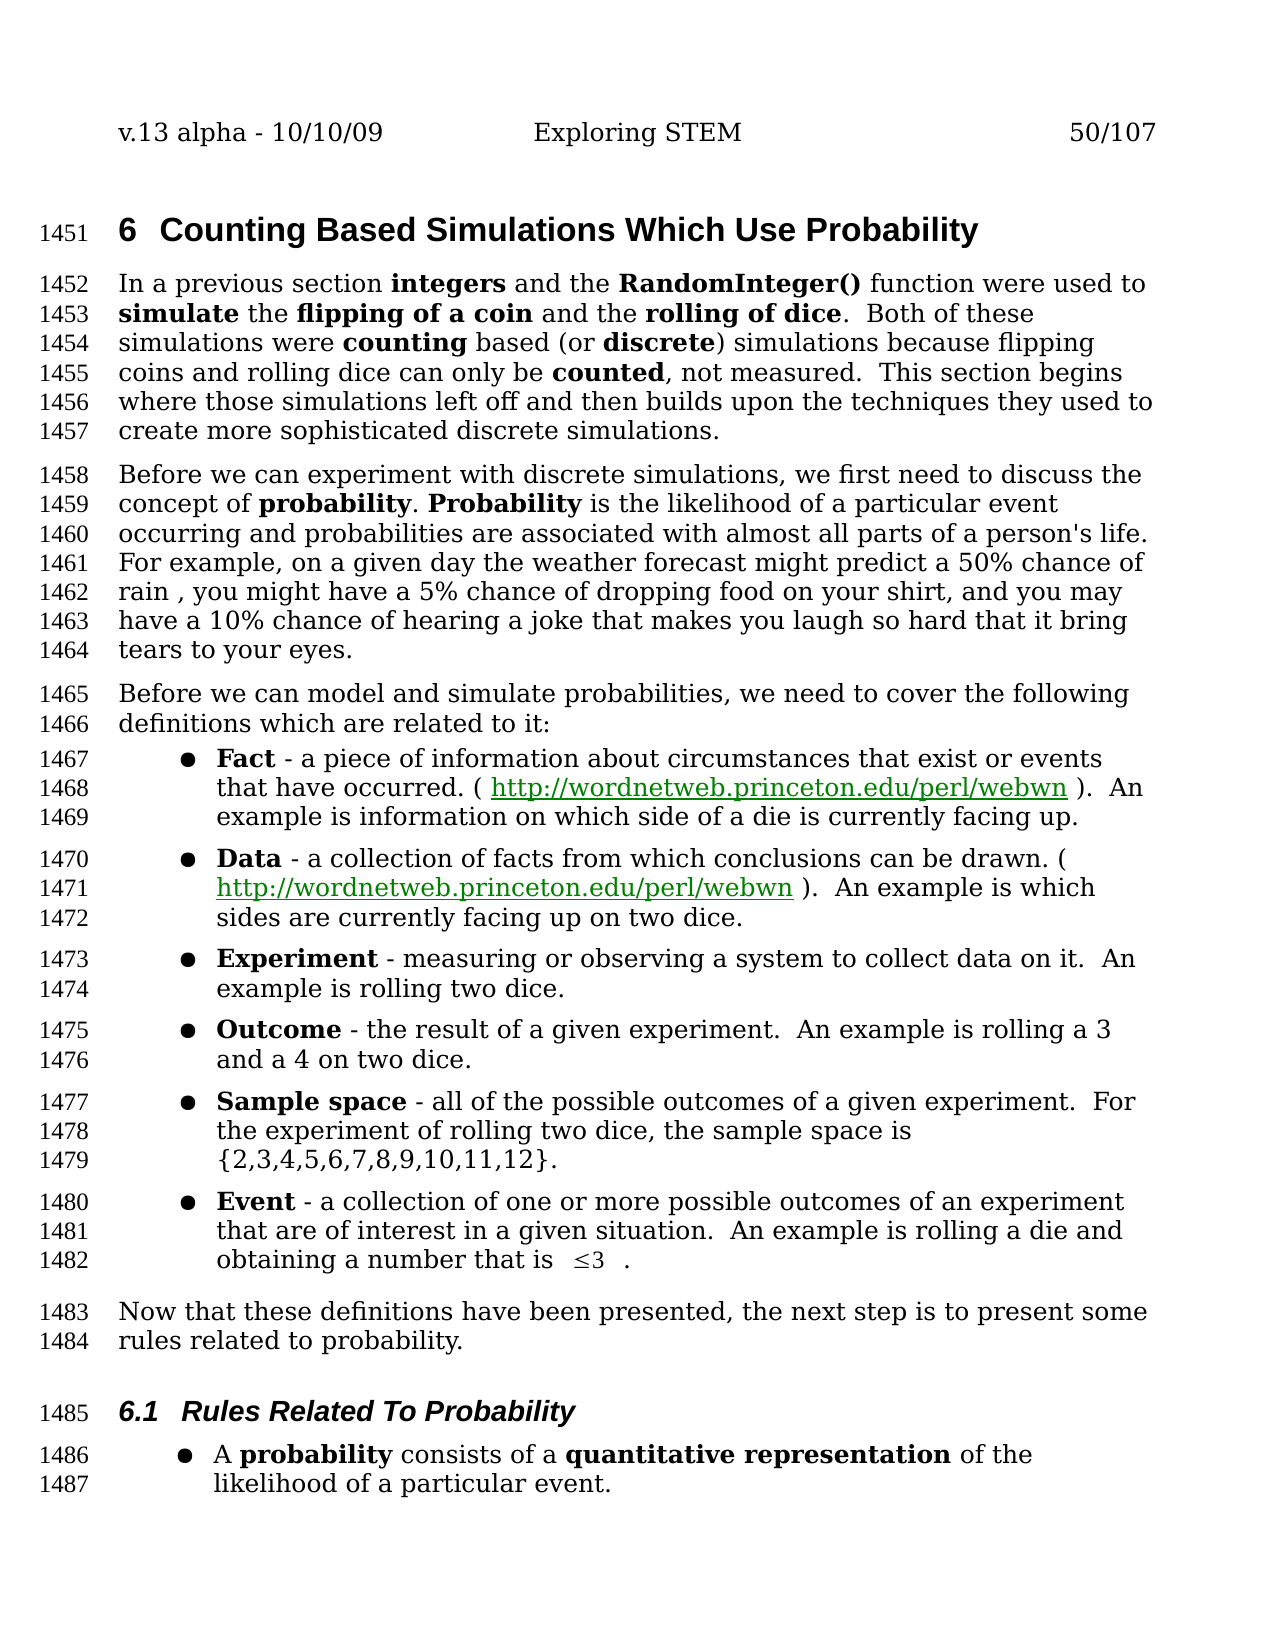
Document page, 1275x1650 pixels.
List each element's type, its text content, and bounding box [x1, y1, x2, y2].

list Sample space - all of the possible outcomes of a given experiment. For the experiment of rolling two dice, the sample space is {2,3,4,5,6,7,8,9,10,11,12}. [178, 1086, 1157, 1174]
text Now that these definitions have been presented, the next step is to present some rules related to probability. [118, 1297, 1157, 1355]
list Experiment - measuring or observing a system to collect data on it. An example is rolling two dice. [178, 944, 1157, 1003]
subtitle Rules Related To Probability [118, 1394, 1157, 1428]
text Before we can experiment with discrete simulations, we first need to discuss the concept of probability. Probability is the likelihood of a particular event occurring and probabilities are associated with almost all parts of a person's life. For example, on a given day the weather forecast might predict a 50% chance of rain , you might have a 5% chance of dropping food on your shirt, and you may have a 10% chance of hearing a joke that makes you laugh so hard that it bring tears to your eyes. [118, 460, 1157, 664]
subtitle Counting Based Simulations Which Use Probability [118, 210, 1157, 248]
list Event - a collection of one or more possible outcomes of an experiment that are of interest in a given situation. An example is rolling a die and obtaining a number that is. [178, 1187, 1157, 1275]
list A probability consists of a quantitative representation of the likelihood of a particular event. [175, 1440, 1157, 1498]
list Outcome - the result of a given experiment. An example is rolling a 3 and a 4 on two dice. [178, 1015, 1157, 1074]
list Data - a collection of facts from which conclusions can be drawn. ( http://wordnetweb.princeton.edu/perl/webwn ). An example is which sides are currently facing up on two dice. [178, 844, 1157, 932]
list Fact - a piece of information about circumstances that exist or events that have occurred. ( http://wordnetweb.princeton.edu/perl/webwn ). An example is information on which side of a die is currently facing up. [178, 744, 1157, 832]
text In a previous section integers and the RandomInteger() function were used to simulate the flipping of a coin and the rolling of dice. Both of these simulations were counting based (or discrete) simulations because flipping coins and rolling dice can only be counted, not measured. This section begins where those simulations left off and then builds upon the techniques they used to create more sophisticated discrete simulations. [118, 269, 1157, 445]
text Before we can model and simulate probabilities, we need to cover the following definitions which are related to it: [118, 679, 1157, 738]
